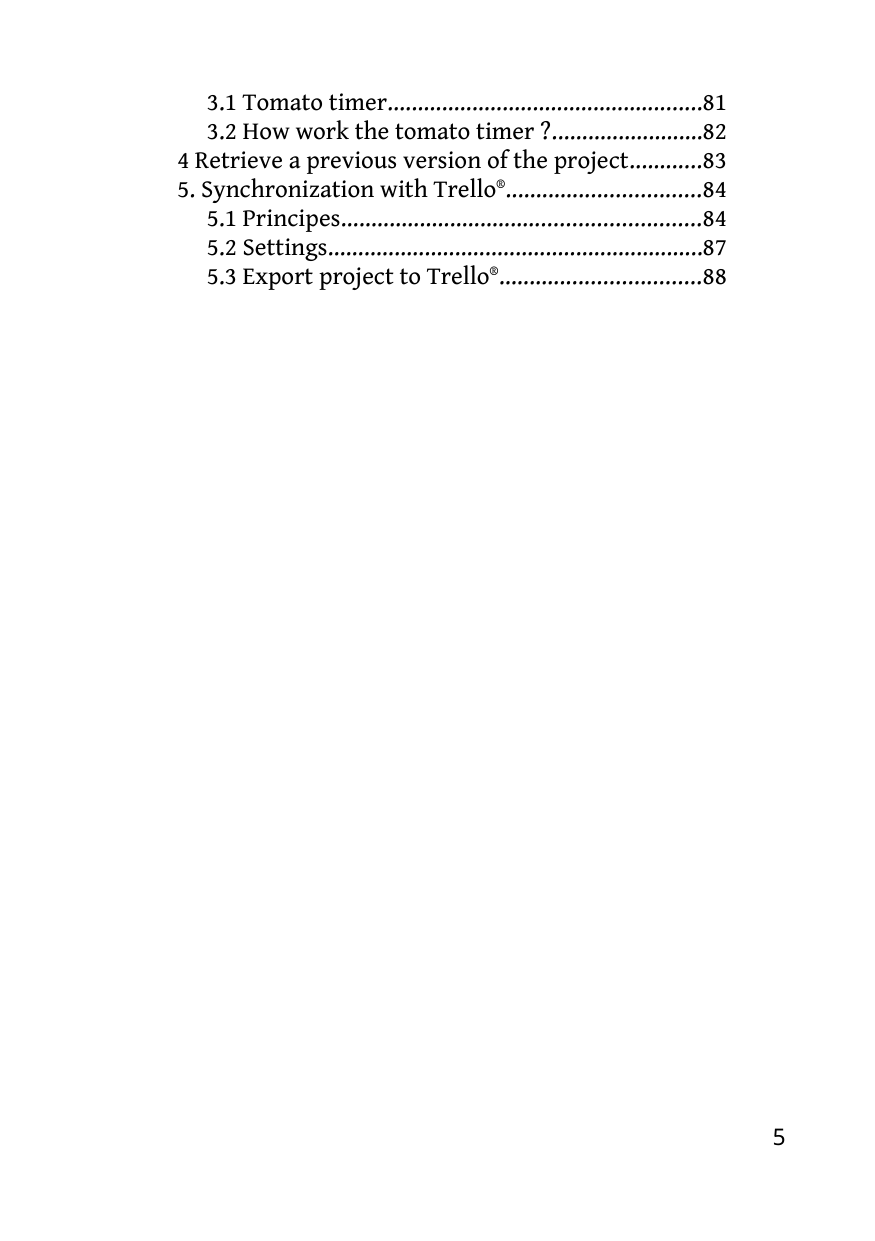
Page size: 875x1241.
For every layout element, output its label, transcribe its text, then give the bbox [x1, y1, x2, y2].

text 5. Synchronization with Trello® 84 [177, 175, 726, 204]
text 3.1 Tomato timer 81 [207, 88, 726, 117]
text 4 Retrieve a previous version of the project 83 [177, 146, 726, 175]
text 5.3 Export project to Trello® 88 [207, 262, 726, 291]
text 5.2 Settings 87 [207, 233, 726, 262]
text 5.1 Principes 84 [207, 204, 726, 233]
text 3.2 How work the tomato timer ? 82 [207, 117, 726, 146]
